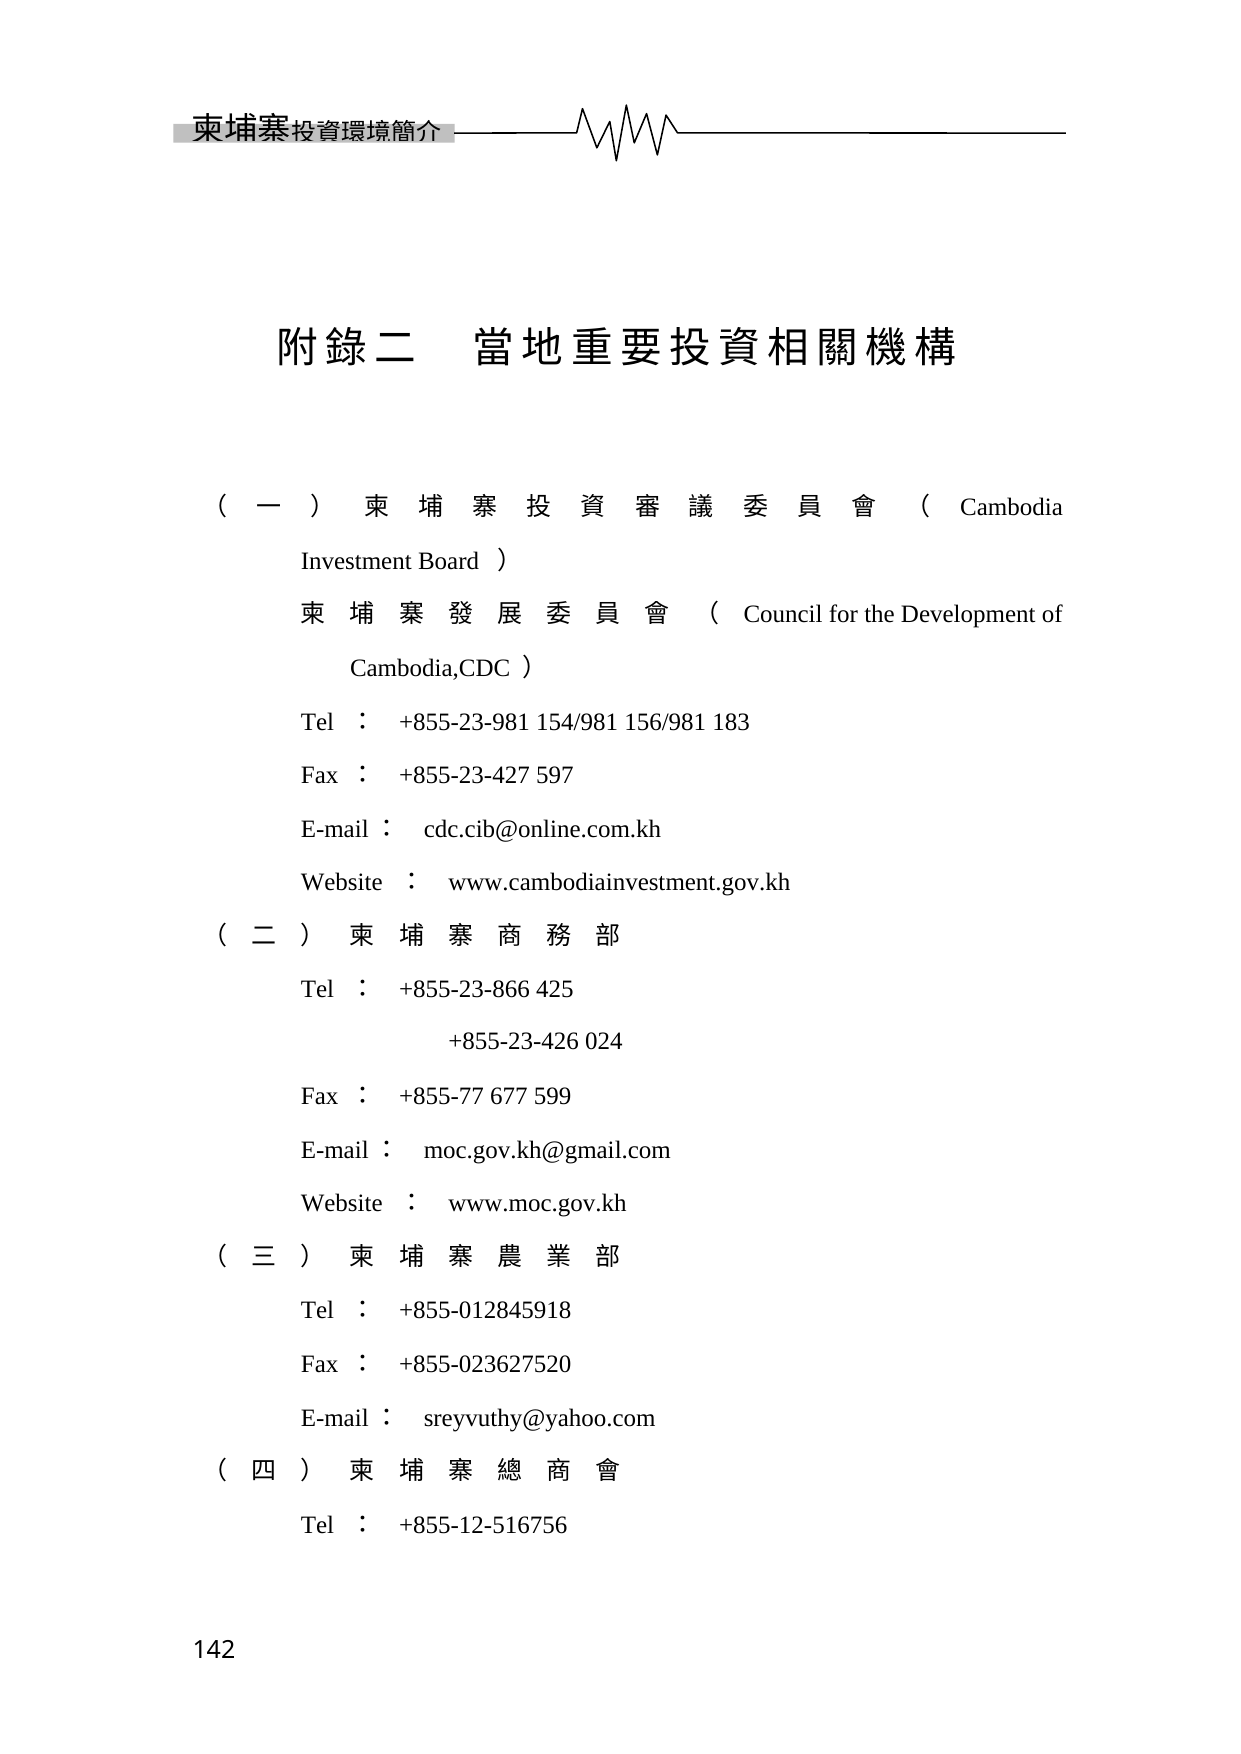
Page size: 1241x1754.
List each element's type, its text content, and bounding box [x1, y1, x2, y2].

text Website：www.moc.gov.kh [276, 1174, 1063, 1228]
text Tel：+855-12-516756 [276, 1495, 1063, 1549]
text +855-23-426 024 [276, 1013, 1063, 1067]
text E-mail：sreyvuthy@yahoo.com [276, 1388, 1063, 1442]
text Fax：+855-23-427 597 [276, 746, 1063, 799]
text Website：www.cambodiainvestment.gov.kh [276, 853, 1063, 906]
text （四）柬埔寨總商會 [202, 1442, 1063, 1495]
text E-mail：moc.gov.kh@gmail.com [276, 1121, 1063, 1174]
text E-mail：cdc.cib@online.com.kh [276, 799, 1063, 853]
text （三）柬埔寨農業部 [202, 1228, 1063, 1281]
text Tel：+855-23-981 154/981 156/981 183 [276, 692, 1063, 746]
text Fax：+855-77 677 599 [276, 1067, 1063, 1121]
text Fax：+855-023627520 [276, 1335, 1063, 1388]
text （二）柬埔寨商務部 [202, 906, 1063, 960]
text Tel：+855-012845918 [276, 1281, 1063, 1335]
text 附錄二 當地重要投資相關機構 [178, 291, 1063, 398]
text 柬埔寨發展委員會（Council for the Development of Cambodia,CDC） [276, 585, 1063, 692]
text Tel：+855-23-866 425 [276, 960, 1063, 1013]
text （一）柬埔寨投資審議委員會（Cambodia Investment Board） [202, 478, 1063, 585]
